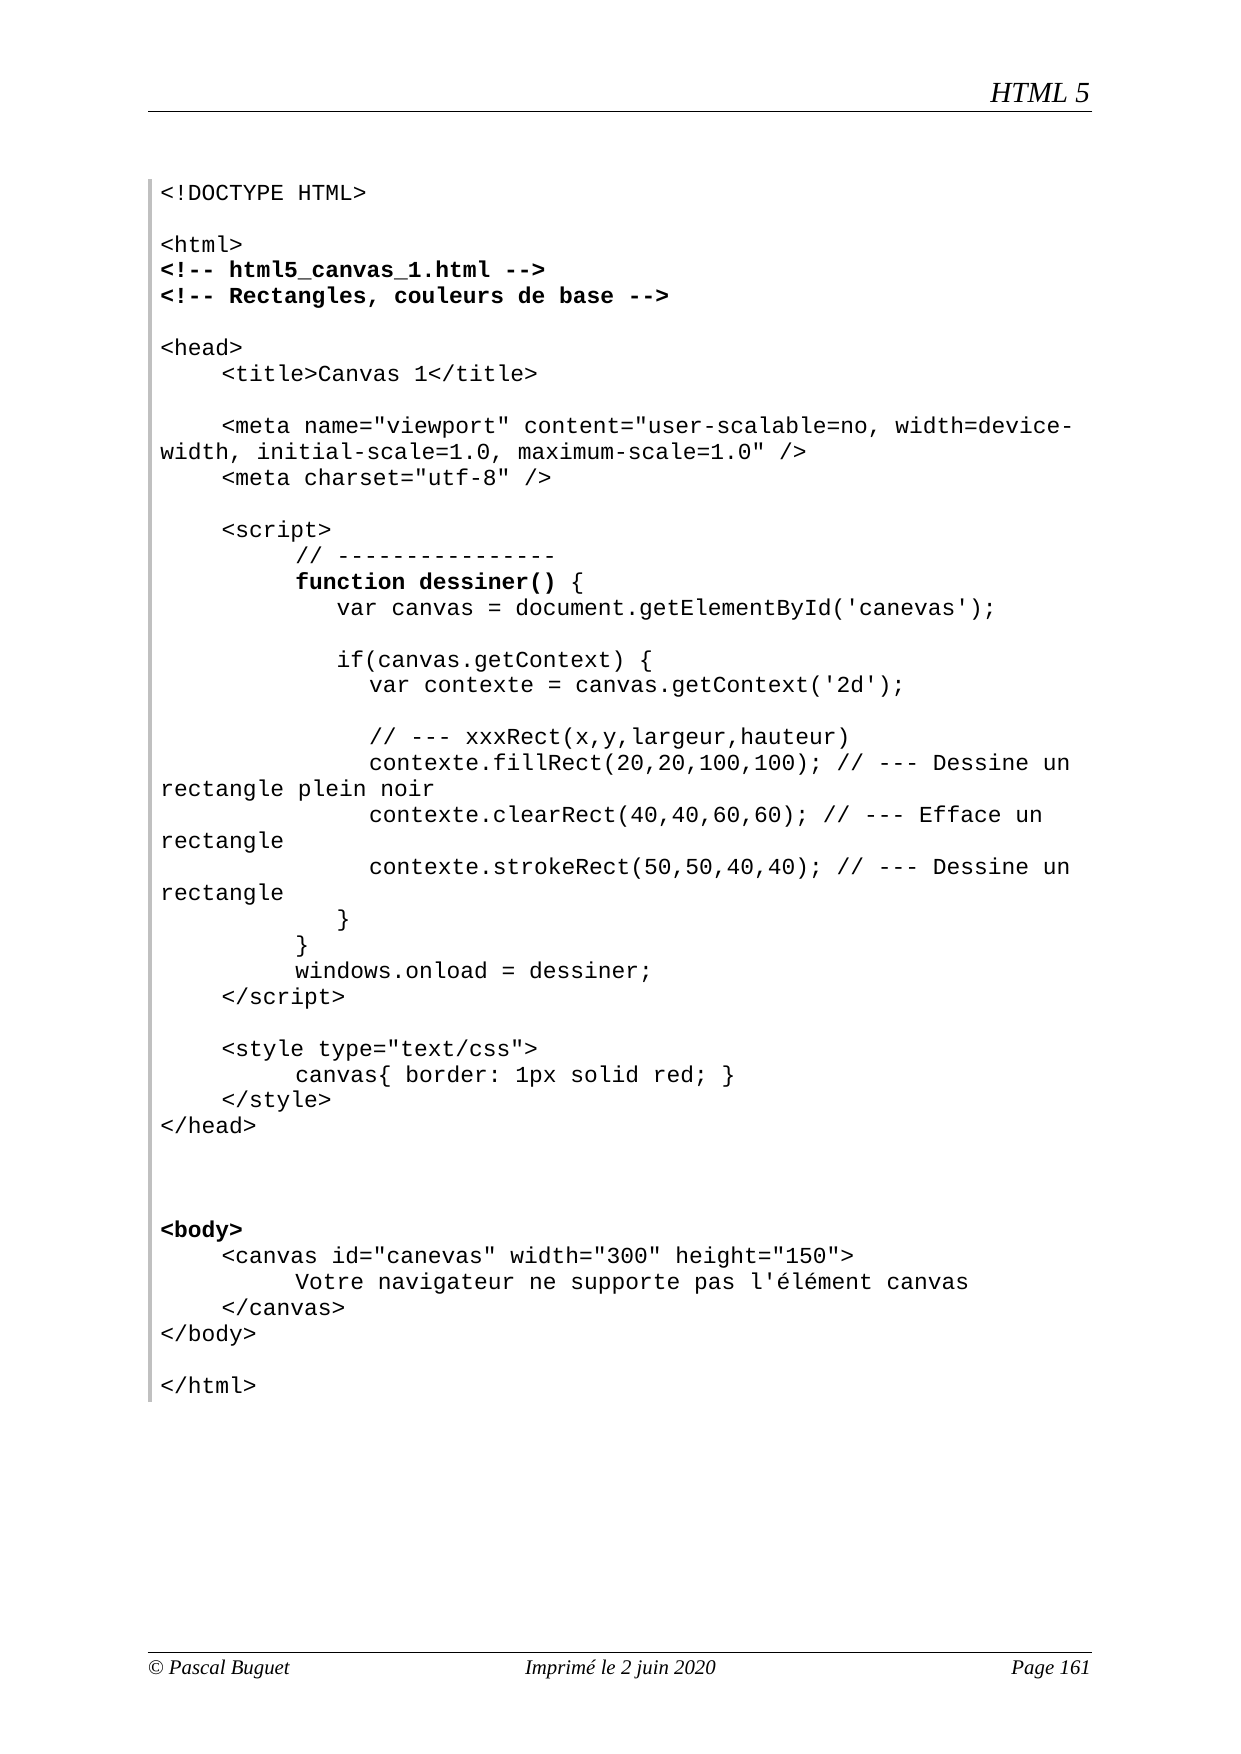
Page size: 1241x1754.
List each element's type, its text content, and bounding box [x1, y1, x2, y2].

text <!-- Rectangles, couleurs de base --> [152, 285, 1092, 311]
text <canvas id="canevas" width="300" height="150"> [152, 1244, 1092, 1270]
text </head> [152, 1115, 1092, 1141]
text <title>Canvas 1</title> [152, 363, 1092, 388]
text <style type="text/css"> [152, 1037, 1092, 1063]
text contexte.strokeRect(50,50,40,40); // --- Dessine un rectangle [152, 855, 1092, 907]
text <meta name="viewport" content="user-scalable=no, width=device-width, initial-scale=1.0, maximum-scale=1.0" /> [152, 414, 1092, 466]
text } [152, 933, 1092, 959]
text <head> [152, 337, 1092, 363]
text contexte.clearRect(40,40,60,60); // --- Efface un rectangle [152, 803, 1092, 855]
text if(canvas.getContext) { [152, 648, 1092, 674]
text function dessiner() { [152, 570, 1092, 596]
text </canvas> [152, 1296, 1092, 1322]
text var canvas = document.getElementById('canevas'); [152, 596, 1092, 622]
text <html> [152, 233, 1092, 259]
text // --- xxxRect(x,y,largeur,hauteur) [152, 726, 1092, 752]
text windows.onload = dessiner; [152, 959, 1092, 985]
text contexte.fillRect(20,20,100,100); // --- Dessine un rectangle plein noir [152, 752, 1092, 803]
text <!DOCTYPE HTML> [152, 179, 1092, 207]
text <meta charset="utf-8" /> [152, 466, 1092, 492]
text <script> [152, 518, 1092, 544]
text </style> [152, 1089, 1092, 1115]
text </script> [152, 985, 1092, 1011]
text var contexte = canvas.getContext('2d'); [152, 674, 1092, 700]
text </html> [152, 1374, 1092, 1402]
text canvas{ border: 1px solid red; } [152, 1063, 1092, 1089]
text </body> [152, 1322, 1092, 1348]
text <!-- html5_canvas_1.html --> [152, 259, 1092, 285]
text // ---------------- [152, 544, 1092, 570]
text <body> [152, 1218, 1092, 1244]
text Votre navigateur ne supporte pas l'élément canvas [152, 1270, 1092, 1296]
text } [152, 907, 1092, 933]
